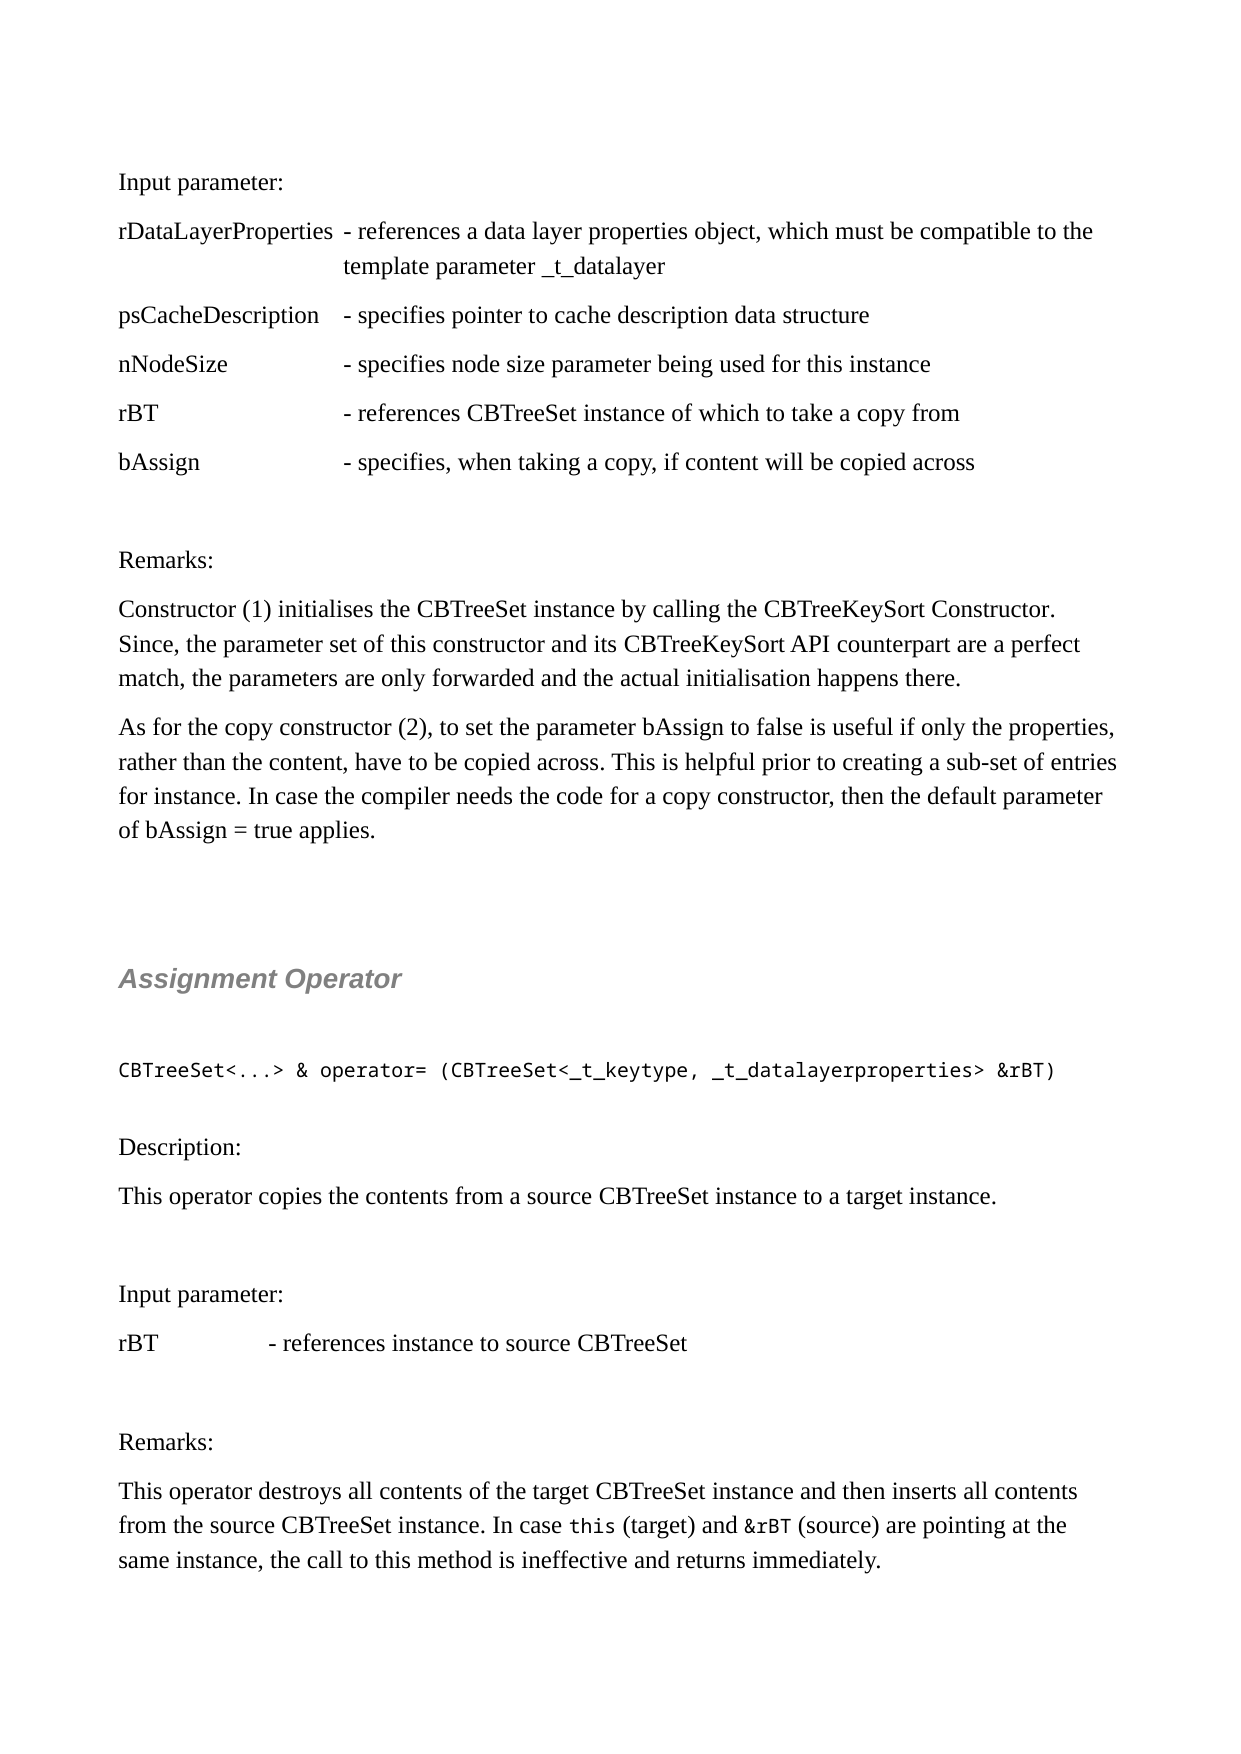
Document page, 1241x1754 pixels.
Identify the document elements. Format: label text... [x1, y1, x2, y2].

text Description: [118, 1132, 1122, 1161]
text rBT - references CBTreeSet instance of which to take a copy from [118, 398, 1122, 427]
text bAssign - specifies, when taking a copy, if content will be copied across [118, 447, 1122, 476]
text psCacheDescription - specifies pointer to cache description data structure [118, 300, 1122, 328]
text As for the copy constructor (2), to set the parameter bAssign to false is useful if only the properties, rather than the content, have to be copied across. This is helpful prior to creating a sub-set of entries for instance. In case the compiler needs the code for a copy constructor, then the default parameter of bAssign = true applies. [118, 712, 1122, 844]
text nNodeSize - specifies node size parameter being used for this instance [118, 349, 1122, 378]
text rBT - references instance to source CBTreeSet [118, 1328, 1122, 1357]
text This operator destroys all contents of the target CBTreeSet instance and then inserts all contents from the source CBTreeSet instance. In case this (target) and &rBT (source) are pointing at the same instance, the call to this method is ineffective and returns immediately. [118, 1476, 1122, 1574]
text Remarks: [118, 1427, 1122, 1455]
text This operator copies the contents from a source CBTreeSet instance to a target instance. [118, 1181, 1122, 1210]
subtitle Assignment Operator [118, 963, 1122, 995]
text Remarks: [118, 545, 1122, 574]
text Input parameter: [118, 1279, 1122, 1308]
text Input parameter: [118, 167, 1122, 196]
text CBTreeSet<...> & operator= (CBTreeSet<_t_keytype, _t_datalayerproperties> &rBT) [118, 1056, 1122, 1083]
text Constructor (1) initialises the CBTreeSet instance by calling the CBTreeKeySort Constructor. Since, the parameter set of this constructor and its CBTreeKeySort API counterpart are a perfect match, the parameters are only forwarded and the actual initialisation happens there. [118, 594, 1122, 692]
text rDataLayerProperties - references a data layer properties object, which must be compatible to the template parameter _t_datalayer [118, 216, 1122, 279]
